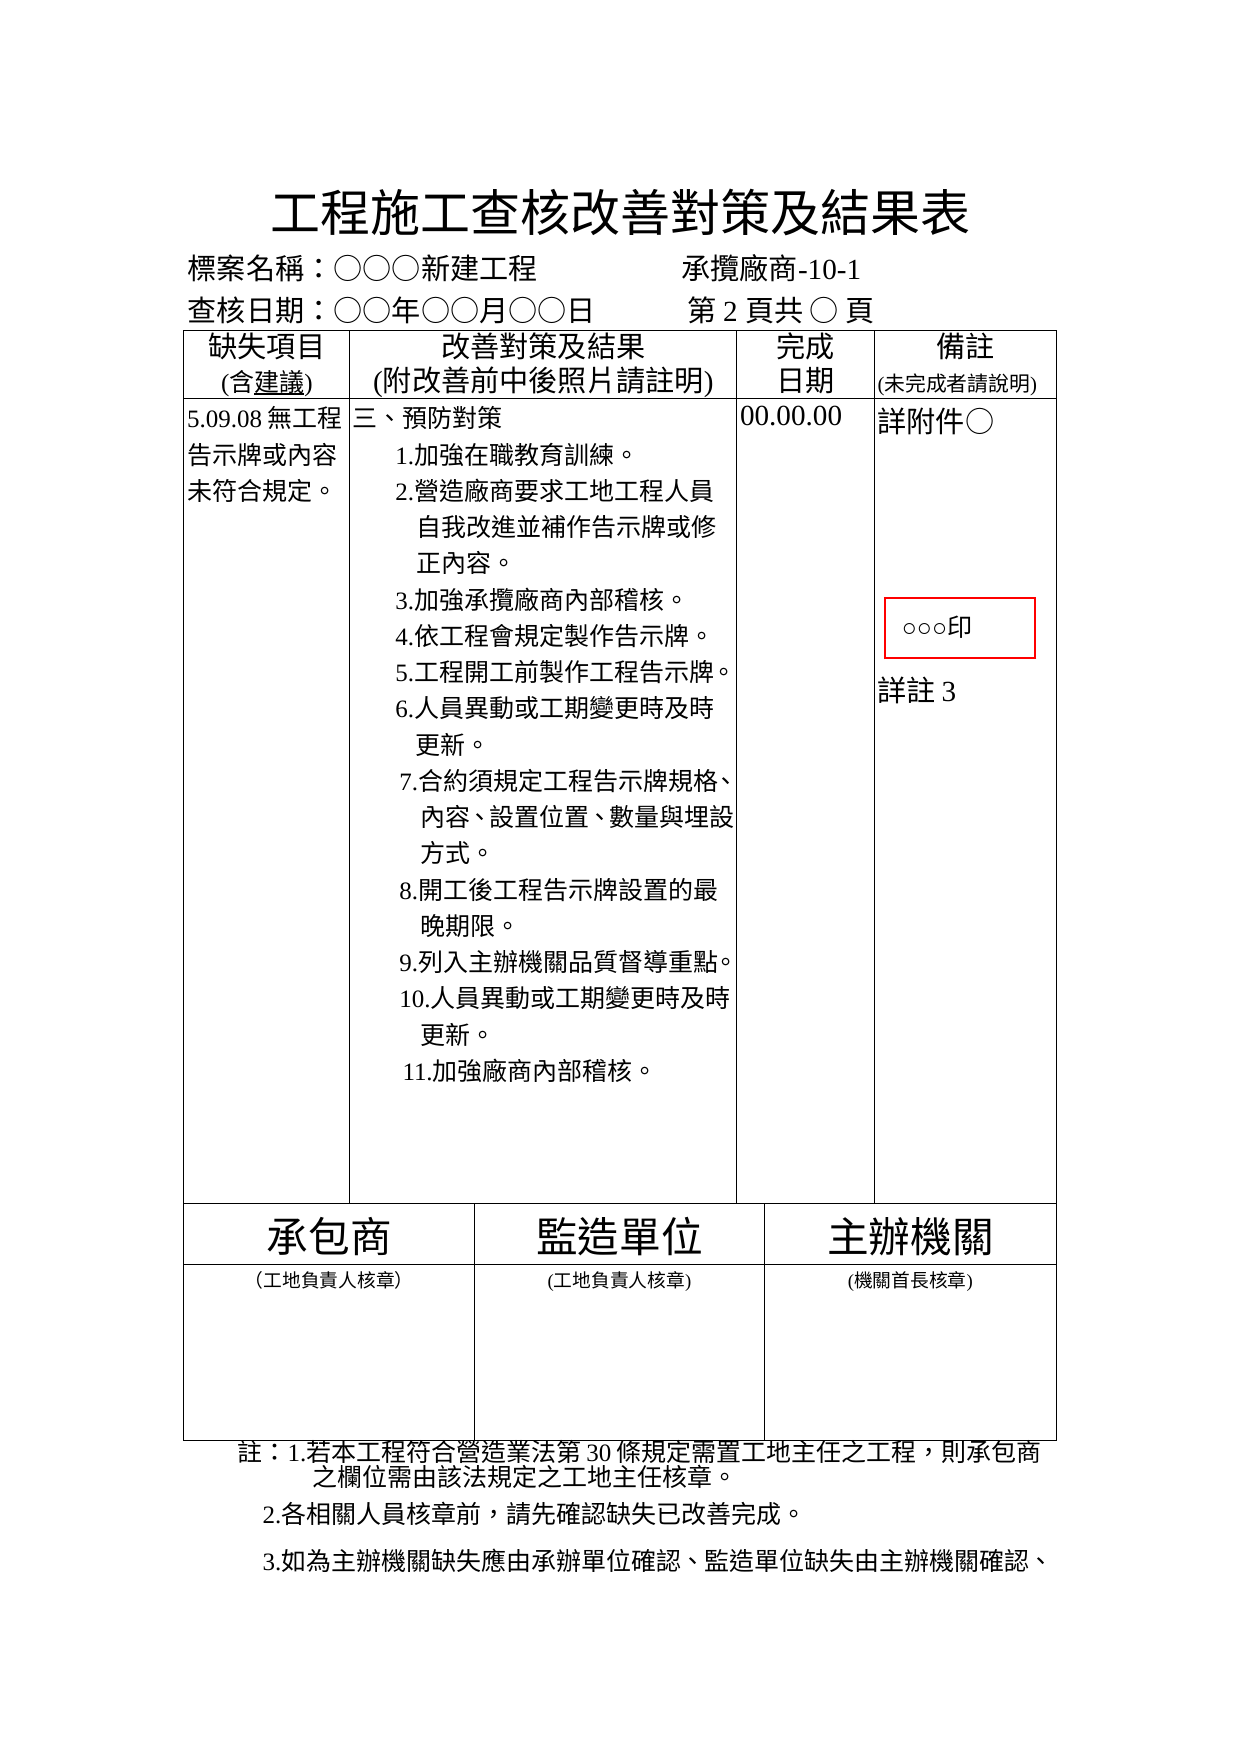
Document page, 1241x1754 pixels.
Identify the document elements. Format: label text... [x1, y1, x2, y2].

table_header 完成 日期 [737, 331, 874, 398]
text 註：1.若本工程符合營造業法第30條規定需置工地主任之工程，則承包商之欄位需由該法規定之工地主任核章。 [237, 1441, 1053, 1491]
table_cell 三、預防對策 1.加強在職教育訓練。 2.營造廠商要求工地工程人員自我改進並補作告示牌或修正內容。 3.加強承攬廠商內部稽核。 4.依工程會規定製作告示牌。 5.工程開工前製作工程告示牌。 6.人員異動或工期變更時及時更新。 7.合約須規定工程告示牌規格、內容、設置位置、數量與埋設方式。 8.開工後工程告示牌設置的最晚期限。 9.列入主辦機關品質督導重點。 10.人員異動或工期變更時及時更新。 11.加強廠商內部稽核。 [350, 399, 736, 1203]
table_cell （工地負責人核章） [184, 1265, 474, 1440]
table_header 缺失項目 (含建議) [184, 331, 349, 398]
table_cell 詳附件○ 詳註3 [875, 399, 1056, 1203]
table_cell 主辦機關 [765, 1204, 1056, 1264]
table_header 改善對策及結果 (附改善前中後照片請註明) [350, 331, 736, 398]
table_cell (機關首長核章) [765, 1265, 1056, 1440]
text 3.如為主辦機關缺失應由承辦單位確認、監造單位缺失由主辦機關確認、 [237, 1541, 1053, 1577]
text 工程施工查核改善對策及結果表 [187, 173, 1053, 246]
table_header 備註 (未完成者請說明) [875, 331, 1056, 398]
text 標案名稱：○○○新建工程 承攬廠商-10-1 [187, 246, 1053, 288]
table_cell 承包商 [184, 1204, 474, 1264]
table_cell 監造單位 [475, 1204, 764, 1264]
table_cell 00.00.00 [737, 399, 874, 1203]
table_cell 5.09.08無工程告示牌或內容未符合規定。 [184, 399, 349, 1203]
table_cell (工地負責人核章) [475, 1265, 764, 1440]
text 2.各相關人員核章前，請先確認缺失已改善完成。 [237, 1504, 1053, 1529]
text 查核日期：○○年○○月○○日 第 2 頁共 ○ 頁 [187, 288, 1053, 330]
